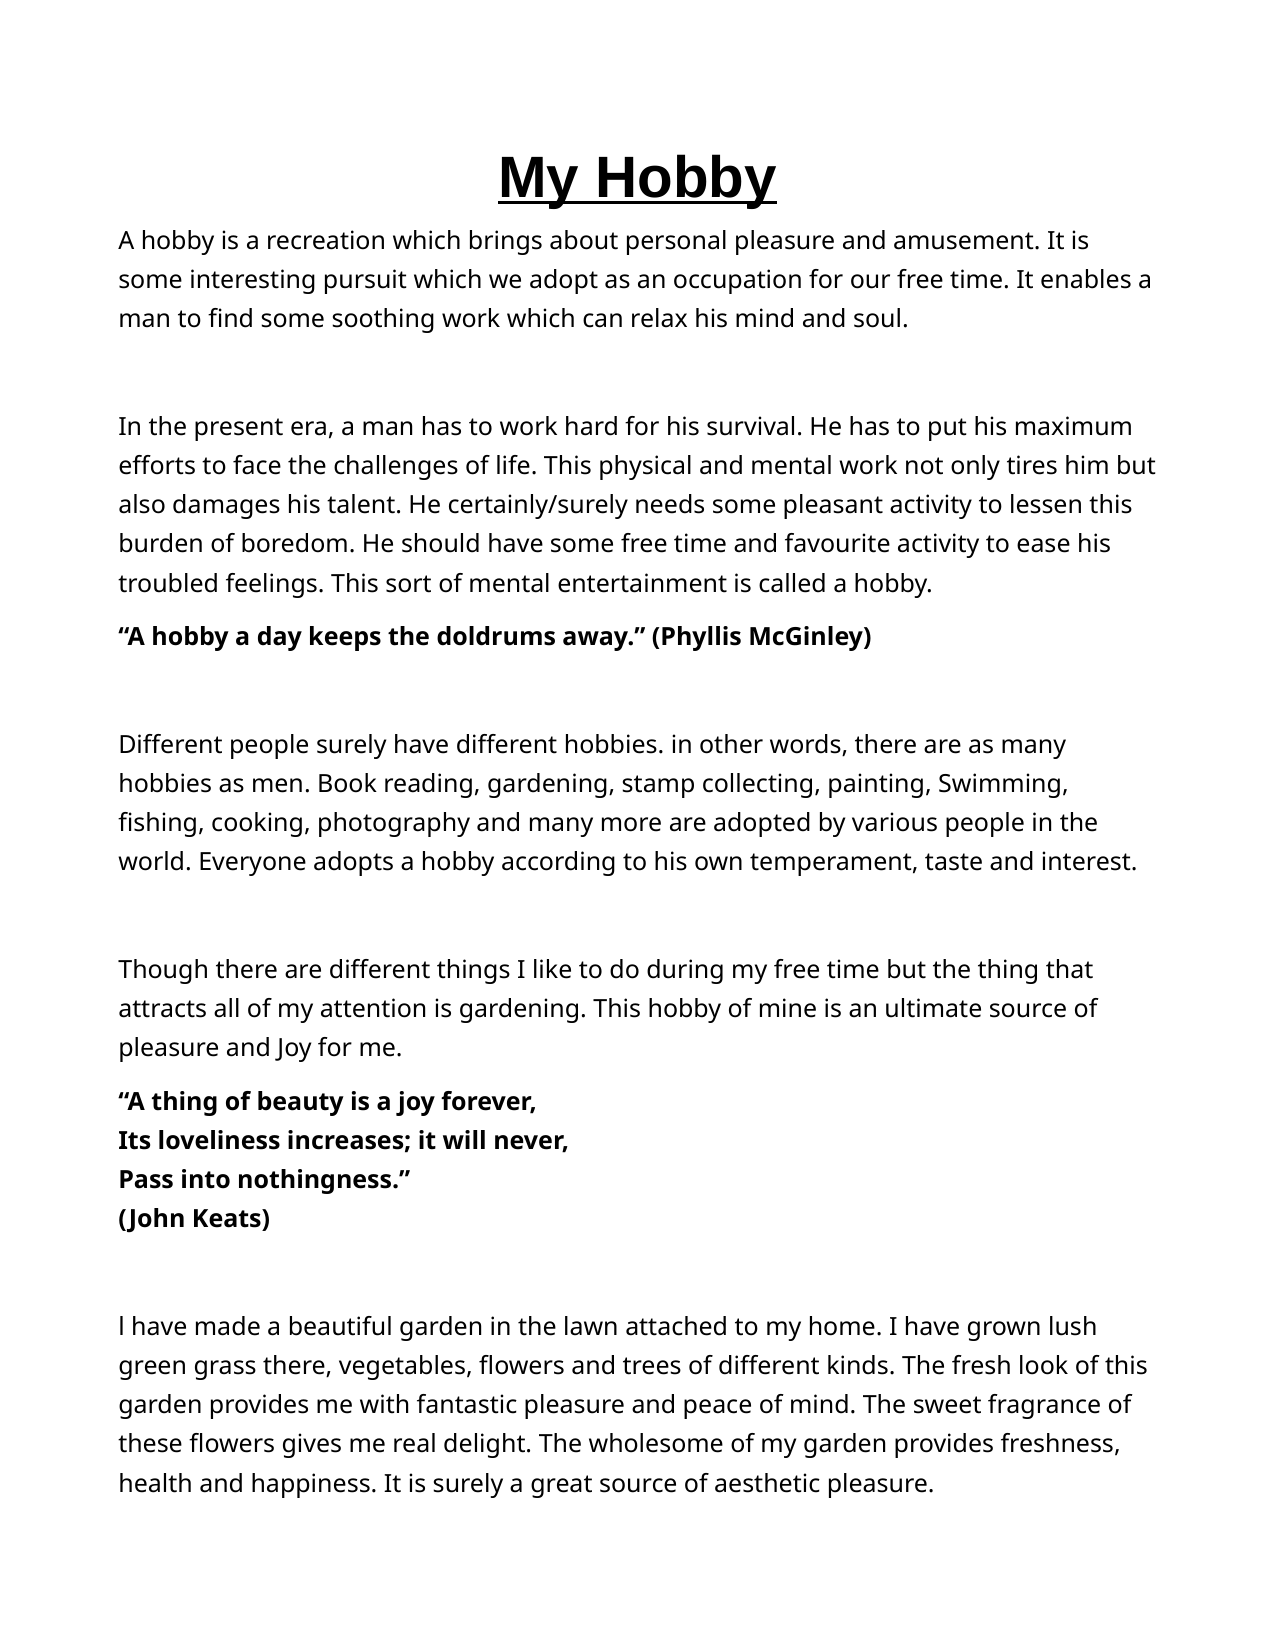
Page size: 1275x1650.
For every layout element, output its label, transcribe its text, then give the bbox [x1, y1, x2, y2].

text “A hobby a day keeps the doldrums away.” (Phyllis McGinley) [118, 619, 1157, 653]
text l have made a beautiful garden in the lawn attached to my home. I have grown lush green grass there, vegetables, flowers and trees of different kinds. The fresh look of this garden provides me with fantastic pleasure and peace of mind. The sweet fragrance of these flowers gives me real delight. The wholesome of my garden provides freshness, health and happiness. It is surely a great source of aesthetic pleasure. [118, 1308, 1157, 1499]
text Different people surely have different hobbies. in other words, there are as many hobbies as men. Book reading, gardening, stamp collecting, painting, Swimming, fishing, cooking, photography and many more are adopted by various people in the world. Everyone adopts a hobby according to his own temperament, taste and interest. [118, 726, 1157, 878]
title My Hobby [118, 143, 1157, 210]
text In the present era, a man has to work hard for his survival. He has to put his maximum efforts to face the challenges of life. This physical and mental work not only tires him but also damages his talent. He certainly/surely needs some pleasant activity to lessen this burden of boredom. He should have some free time and favourite activity to ease his troubled feelings. This sort of mental entertainment is called a hobby. [118, 408, 1157, 599]
text A hobby is a recreation which brings about personal pleasure and amusement. It is some interesting pursuit which we adopt as an occupation for our free time. It enables a man to find some soothing work which can relax his mind and soul. [118, 223, 1157, 335]
text Though there are different things I like to do during my free time but the thing that attracts all of my attention is gardening. This hobby of mine is an ultimate source of pleasure and Joy for me. [118, 951, 1157, 1064]
text “A thing of beauty is a joy forever, Its loveliness increases; it will never, Pass into nothingness.” (John Keats) [118, 1083, 1157, 1235]
